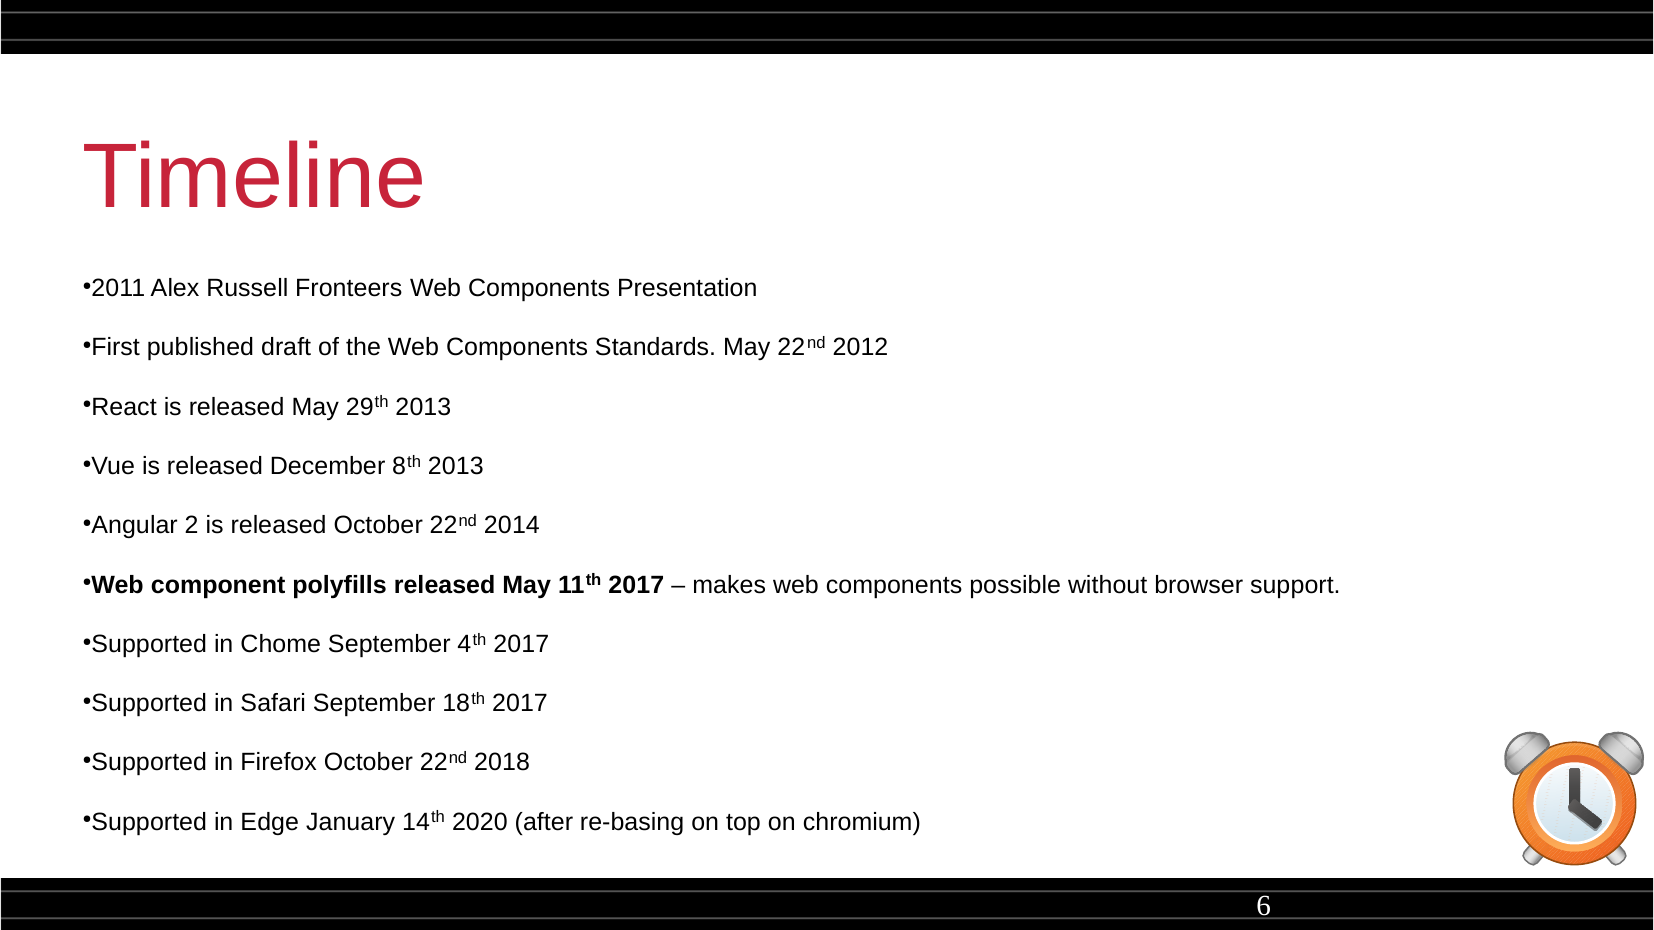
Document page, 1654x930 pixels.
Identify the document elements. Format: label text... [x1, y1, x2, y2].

title Timeline [82, 92, 1571, 248]
picture [1495, 720, 1654, 878]
list 2011 Alex Russell Fronteers Web Components Presentation First published draft of the Web Components Standards. May 22nd 2012 React is released May 29th 2013 Vue is released December 8th 2013 Angular 2 is released October 22nd 2014 Web component polyfills released May 11th 2017 – makes web components possible without browser support. Supported in Chome September 4th 2017 Supported in Safari September 18th 2017 Supported in Firefox October 22nd 2018 Supported in Edge January 14th 2020 (after re-basing on top on chromium) [82, 271, 1571, 851]
